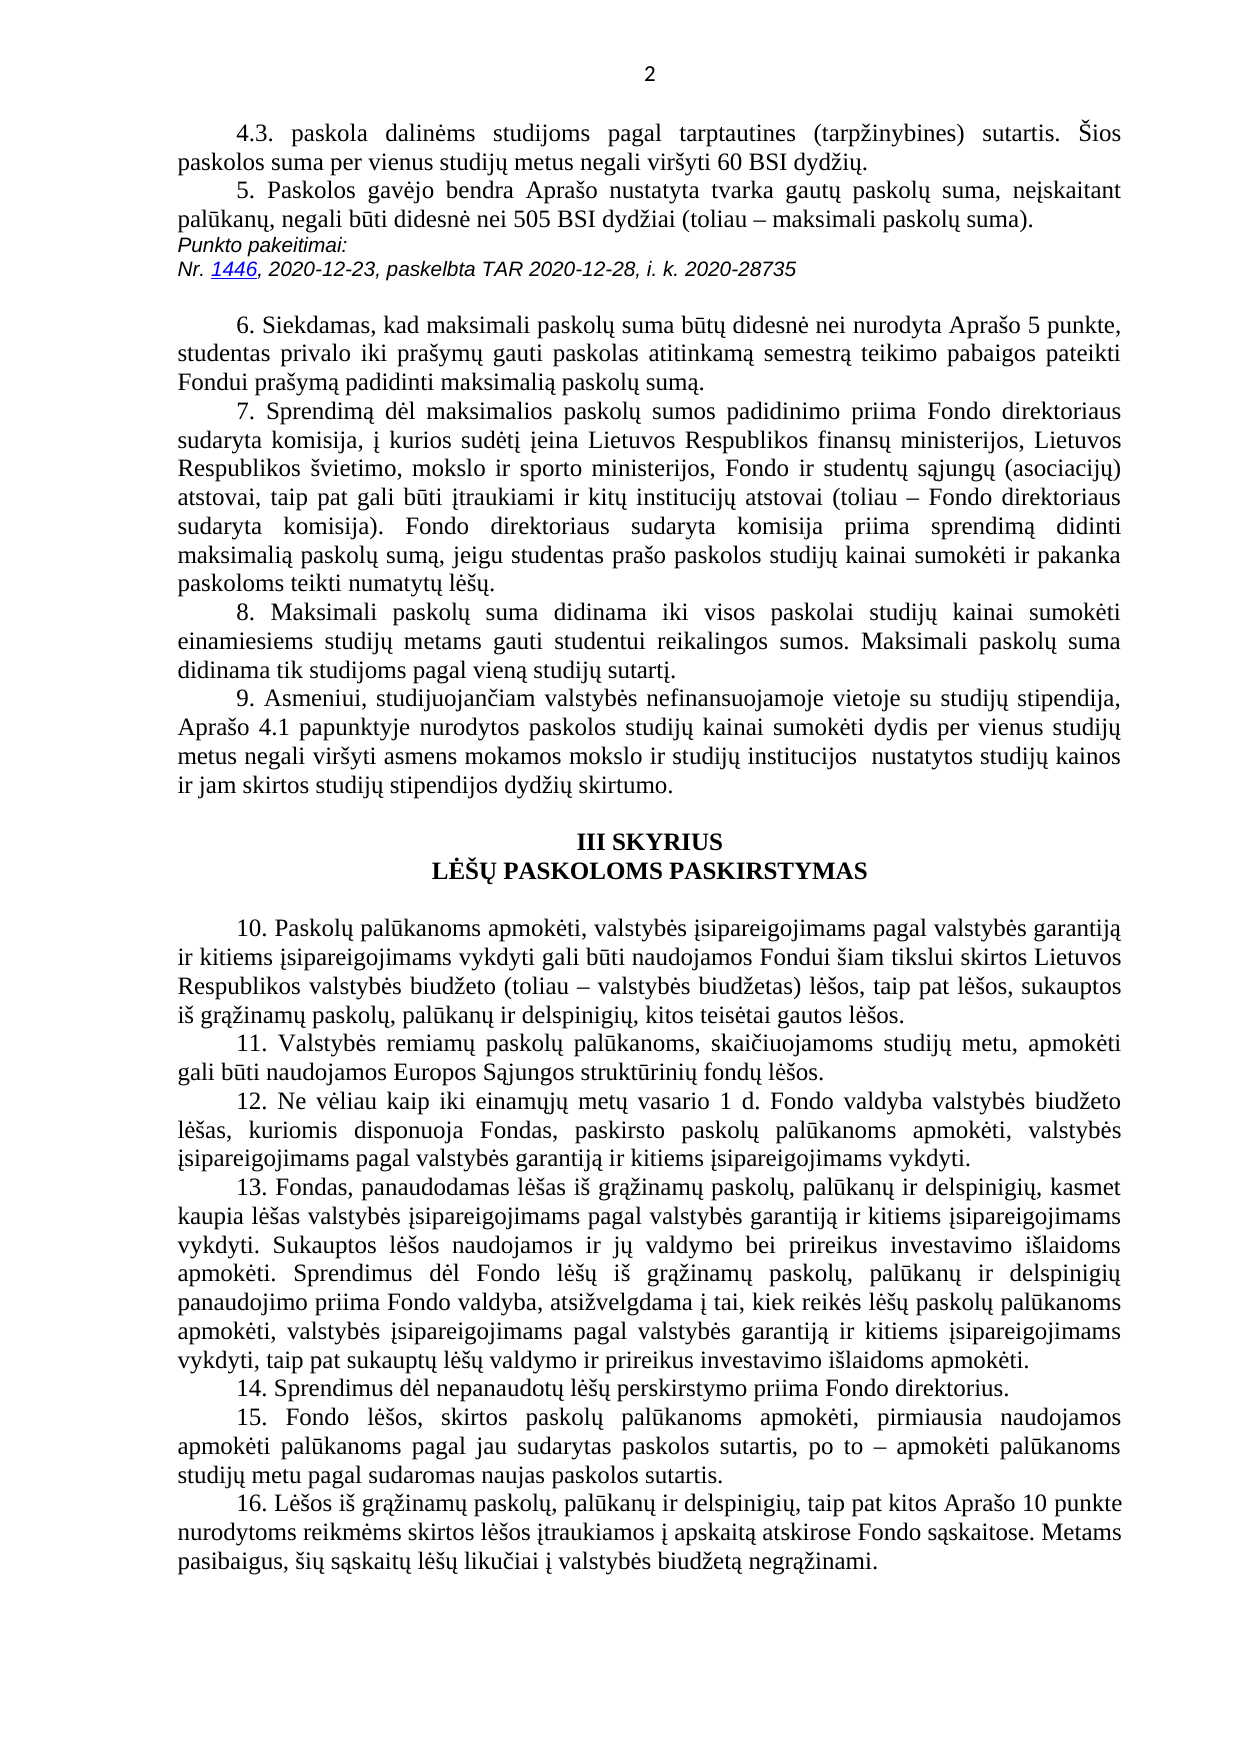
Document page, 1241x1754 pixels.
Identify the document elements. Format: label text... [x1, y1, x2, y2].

text 15. Fondo lėšos, skirtos paskolų palūkanoms apmokėti, pirmiausia naudojamos apmokėti palūkanoms pagal jau sudarytas paskolos sutartis, po to – apmokėti palūkanoms studijų metu pagal sudaromas naujas paskolos sutartis. [177, 1402, 1122, 1488]
text 12. Ne vėliau kaip iki einamųjų metų vasario 1 d. Fondo valdyba valstybės biudžeto lėšas, kuriomis disponuoja Fondas, paskirsto paskolų palūkanoms apmokėti, valstybės įsipareigojimams pagal valstybės garantiją ir kitiems įsipareigojimams vykdyti. [177, 1086, 1122, 1172]
text Nr. 1446, 2020-12-23, paskelbta TAR 2020-12-28, i. k. 2020-28735 [177, 257, 1122, 281]
text 7. Sprendimą dėl maksimalios paskolų sumos padidinimo priima Fondo direktoriaus sudaryta komisija, į kurios sudėtį įeina Lietuvos Respublikos finansų ministerijos, Lietuvos Respublikos švietimo, mokslo ir sporto ministerijos, Fondo ir studentų sąjungų (asociacijų) atstovai, taip pat gali būti įtraukiami ir kitų institucijų atstovai (toliau – Fondo direktoriaus sudaryta komisija). Fondo direktoriaus sudaryta komisija priima sprendimą didinti maksimalią paskolų sumą, jeigu studentas prašo paskolos studijų kainai sumokėti ir pakanka paskoloms teikti numatytų lėšų. [177, 396, 1122, 597]
text 9. Asmeniui, studijuojančiam valstybės nefinansuojamoje vietoje su studijų stipendija, Aprašo 4.1 papunktyje nurodytos paskolos studijų kainai sumokėti dydis per vienus studijų metus negali viršyti asmens mokamos mokslo ir studijų institucijos nustatytos studijų kainos ir jam skirtos studijų stipendijos dydžių skirtumo. [177, 683, 1122, 798]
text 16. Lėšos iš grąžinamų paskolų, palūkanų ir delspinigių, taip pat kitos Aprašo 10 punkte nurodytoms reikmėms skirtos lėšos įtraukiamos į apskaitą atskirose Fondo sąskaitose. Metams pasibaigus, šių sąskaitų lėšų likučiai į valstybės biudžetą negrąžinami. [177, 1488, 1122, 1575]
text 6. Siekdamas, kad maksimali paskolų suma būtų didesnė nei nurodyta Aprašo 5 punkte, studentas privalo iki prašymų gauti paskolas atitinkamą semestrą teikimo pabaigos pateikti Fondui prašymą padidinti maksimalią paskolų sumą. [177, 310, 1122, 396]
text III SKYRIUS [177, 827, 1122, 856]
text 10. Paskolų palūkanoms apmokėti, valstybės įsipareigojimams pagal valstybės garantiją ir kitiems įsipareigojimams vykdyti gali būti naudojamos Fondui šiam tikslui skirtos Lietuvos Respublikos valstybės biudžeto (toliau – valstybės biudžetas) lėšos, taip pat lėšos, sukauptos iš grąžinamų paskolų, palūkanų ir delspinigių, kitos teisėtai gautos lėšos. [177, 913, 1122, 1028]
text 13. Fondas, panaudodamas lėšas iš grąžinamų paskolų, palūkanų ir delspinigių, kasmet kaupia lėšas valstybės įsipareigojimams pagal valstybės garantiją ir kitiems įsipareigojimams vykdyti. Sukauptos lėšos naudojamos ir jų valdymo bei prireikus investavimo išlaidoms apmokėti. Sprendimus dėl Fondo lėšų iš grąžinamų paskolų, palūkanų ir delspinigių panaudojimo priima Fondo valdyba, atsižvelgdama į tai, kiek reikės lėšų paskolų palūkanoms apmokėti, valstybės įsipareigojimams pagal valstybės garantiją ir kitiems įsipareigojimams vykdyti, taip pat sukauptų lėšų valdymo ir prireikus investavimo išlaidoms apmokėti. [177, 1172, 1122, 1373]
text 5. Paskolos gavėjo bendra Aprašo nustatyta tvarka gautų paskolų suma, neįskaitant palūkanų, negali būti didesnė nei 505 BSI dydžiai (toliau – maksimali paskolų suma). [177, 176, 1122, 233]
text Punkto pakeitimai: [177, 233, 1122, 257]
text 11. Valstybės remiamų paskolų palūkanoms, skaičiuojamoms studijų metu, apmokėti gali būti naudojamos Europos Sąjungos struktūrinių fondų lėšos. [177, 1028, 1122, 1086]
text 4.3. paskola dalinėms studijoms pagal tarptautines (tarpžinybines) sutartis. Šios paskolos suma per vienus studijų metus negali viršyti 60 BSI dydžių. [177, 118, 1122, 176]
text 8. Maksimali paskolų suma didinama iki visos paskolai studijų kainai sumokėti einamiesiems studijų metams gauti studentui reikalingos sumos. Maksimali paskolų suma didinama tik studijoms pagal vieną studijų sutartį. [177, 597, 1122, 683]
text LĖŠŲ PASKOLOMS PASKIRSTYMAS [177, 856, 1122, 885]
text 14. Sprendimus dėl nepanaudotų lėšų perskirstymo priima Fondo direktorius. [177, 1373, 1122, 1402]
